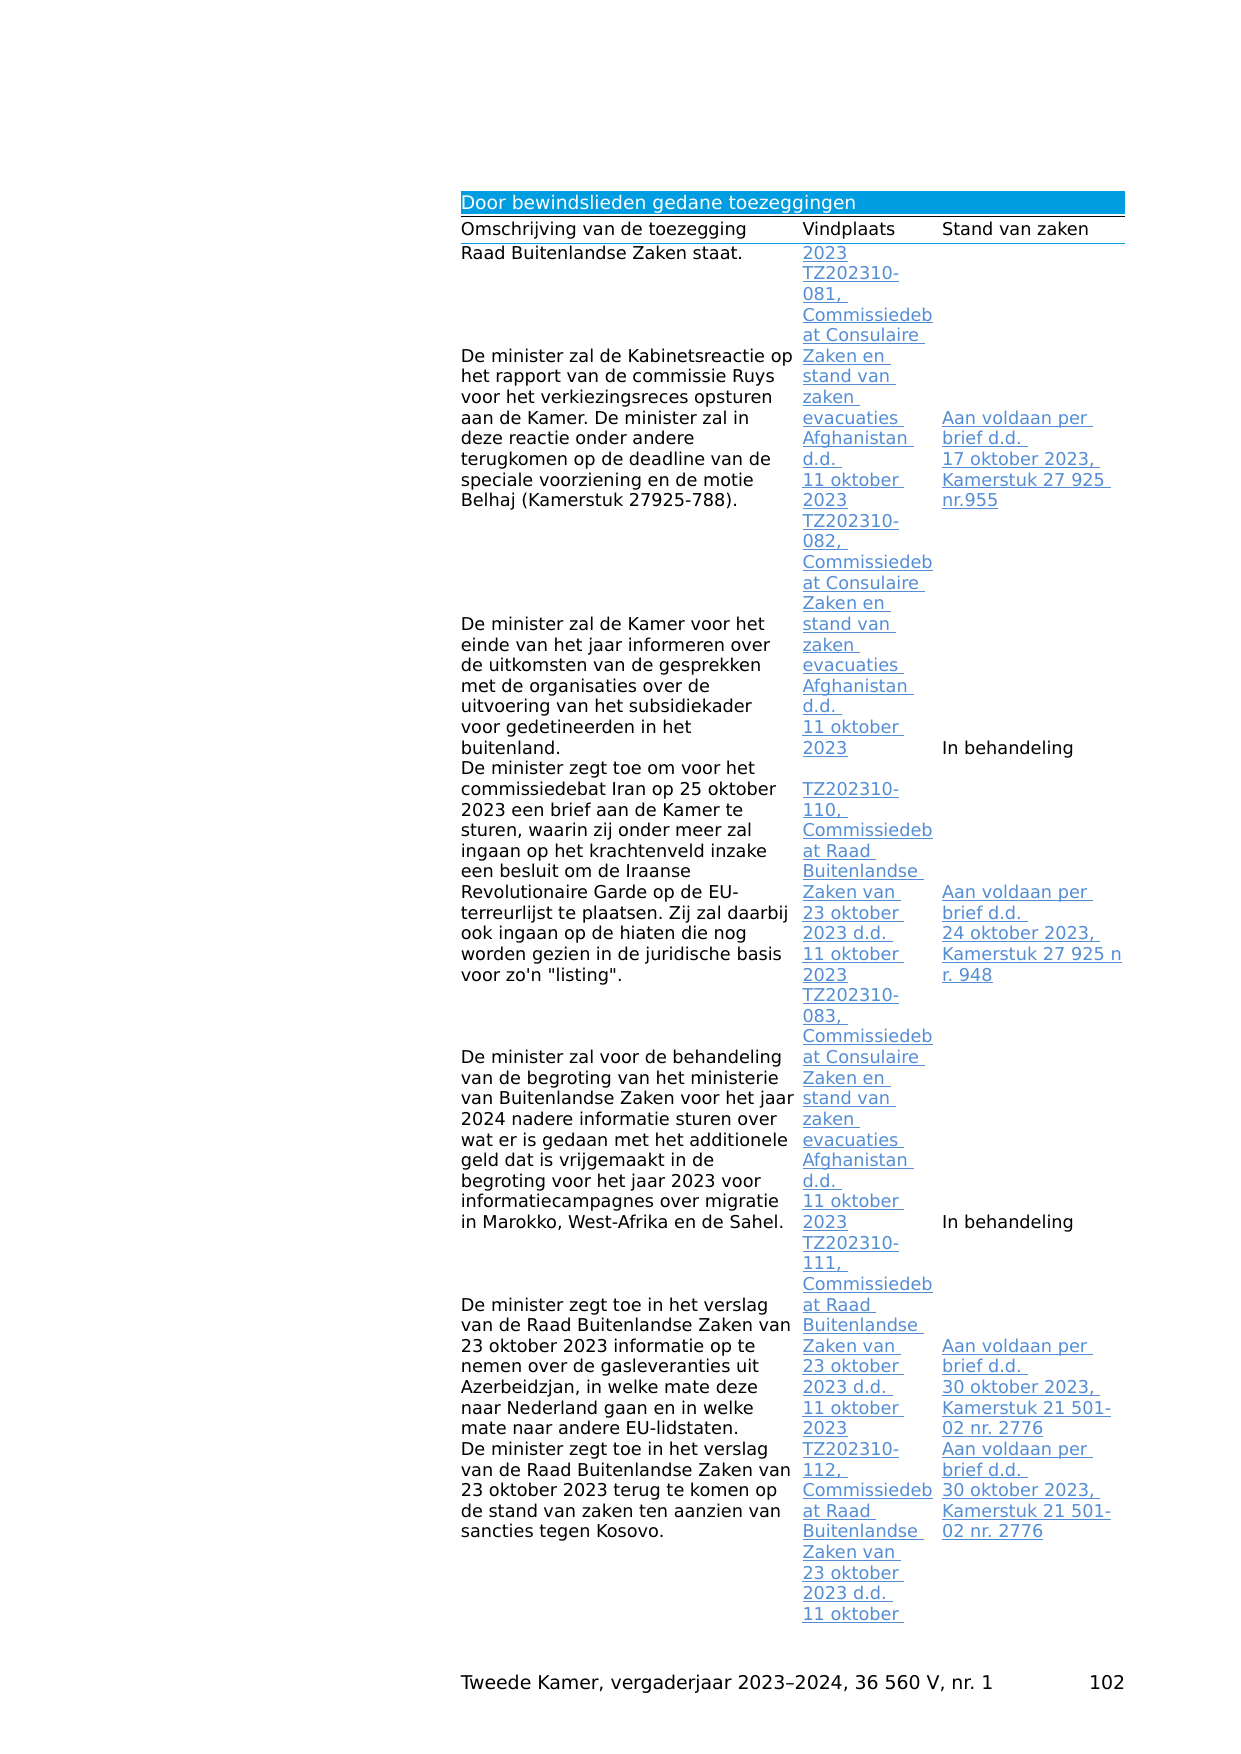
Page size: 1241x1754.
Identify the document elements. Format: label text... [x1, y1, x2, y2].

table_cell [939, 244, 1125, 263]
table_cell De minister zal voor de behandeling van de begroting van het ministerie van Buitenlandse Zaken voor het jaar 2024 nadere informatie sturen over wat er is gedaan met het additionele geld dat is vrijgemaakt in de begroting voor het jaar 2023 voor informatiecampagnes over migratie in Marokko, West-Afrika en de Sahel. [461, 985, 799, 1233]
table_cell Aan voldaan per brief d.d. 30 oktober 2023, Kamerstuk 21 501-02 nr. 2776 [939, 1439, 1125, 1624]
table_cell TZ202310-082, Commissiedebat Consulaire Zaken en stand van zaken evacuaties Afghanistan d.d. 11 oktober 2023 [799, 511, 939, 758]
table_cell In behandeling [939, 985, 1125, 1233]
table_cell 2023 [799, 244, 939, 263]
table_cell Vindplaats [799, 217, 939, 243]
table_cell Stand van zaken [939, 217, 1125, 243]
table_cell TZ202310-083, Commissiedebat Consulaire Zaken en stand van zaken evacuaties Afghanistan d.d. 11 oktober 2023 [799, 985, 939, 1233]
table_cell De minister zegt toe in het verslag van de Raad Buitenlandse Zaken van 23 oktober 2023 terug te komen op de stand van zaken ten aanzien van sancties tegen Kosovo. [461, 1439, 799, 1624]
table_cell De minister zegt toe om voor het commissiedebat Iran op 25 oktober 2023 een brief aan de Kamer te sturen, waarin zij onder meer zal ingaan op het krachtenveld inzake een besluit om de Iraanse Revolutionaire Garde op de EU-terreurlijst te plaatsen. Zij zal daarbij ook ingaan op de hiaten die nog worden gezien in de juridische basis voor zo'n "listing". [461, 758, 799, 985]
table_cell De minister zegt toe in het verslag van de Raad Buitenlandse Zaken van 23 oktober 2023 informatie op te nemen over de gasleveranties uit Azerbeidzjan, in welke mate deze naar Nederland gaan en in welke mate naar andere EU-lidstaten. [461, 1233, 799, 1439]
table_cell TZ202310-081, Commissiedebat Consulaire Zaken en stand van zaken evacuaties Afghanistan d.d. 11 oktober 2023 [799, 263, 939, 511]
table_cell TZ202310-112, Commissiedebat Raad Buitenlandse Zaken van 23 oktober 2023 d.d. 11 oktober [799, 1439, 939, 1624]
table_cell Aan voldaan per brief d.d. 30 oktober 2023, Kamerstuk 21 501-02 nr. 2776 [939, 1233, 1125, 1439]
table_cell De minister zal de Kamer voor het einde van het jaar informeren over de uitkomsten van de gesprekken met de organisaties over de uitvoering van het subsidiekader voor gedetineerden in het buitenland. [461, 511, 799, 758]
table_cell TZ202310-110, Commissiedebat Raad Buitenlandse Zaken van 23 oktober 2023 d.d. 11 oktober 2023 [799, 758, 939, 985]
table_cell De minister zal de Kabinetsreactie op het rapport van de commissie Ruys voor het verkiezingsreces opsturen aan de Kamer. De minister zal in deze reactie onder andere terugkomen op de deadline van de speciale voorziening en de motie Belhaj (Kamerstuk 27925-788). [461, 263, 799, 511]
table_cell Aan voldaan per brief d.d. 17 oktober 2023, Kamerstuk 27 925 nr.955 [939, 263, 1125, 511]
table_cell In behandeling [939, 511, 1125, 758]
table_cell Aan voldaan per brief d.d. 24 oktober 2023, Kamerstuk 27 925 nr. 948 [939, 758, 1125, 985]
table_cell Omschrijving van de toezegging [461, 217, 799, 243]
table_cell TZ202310-111, Commissiedebat Raad Buitenlandse Zaken van 23 oktober 2023 d.d. 11 oktober 2023 [799, 1233, 939, 1439]
table_cell Raad Buitenlandse Zaken staat. [461, 244, 799, 263]
